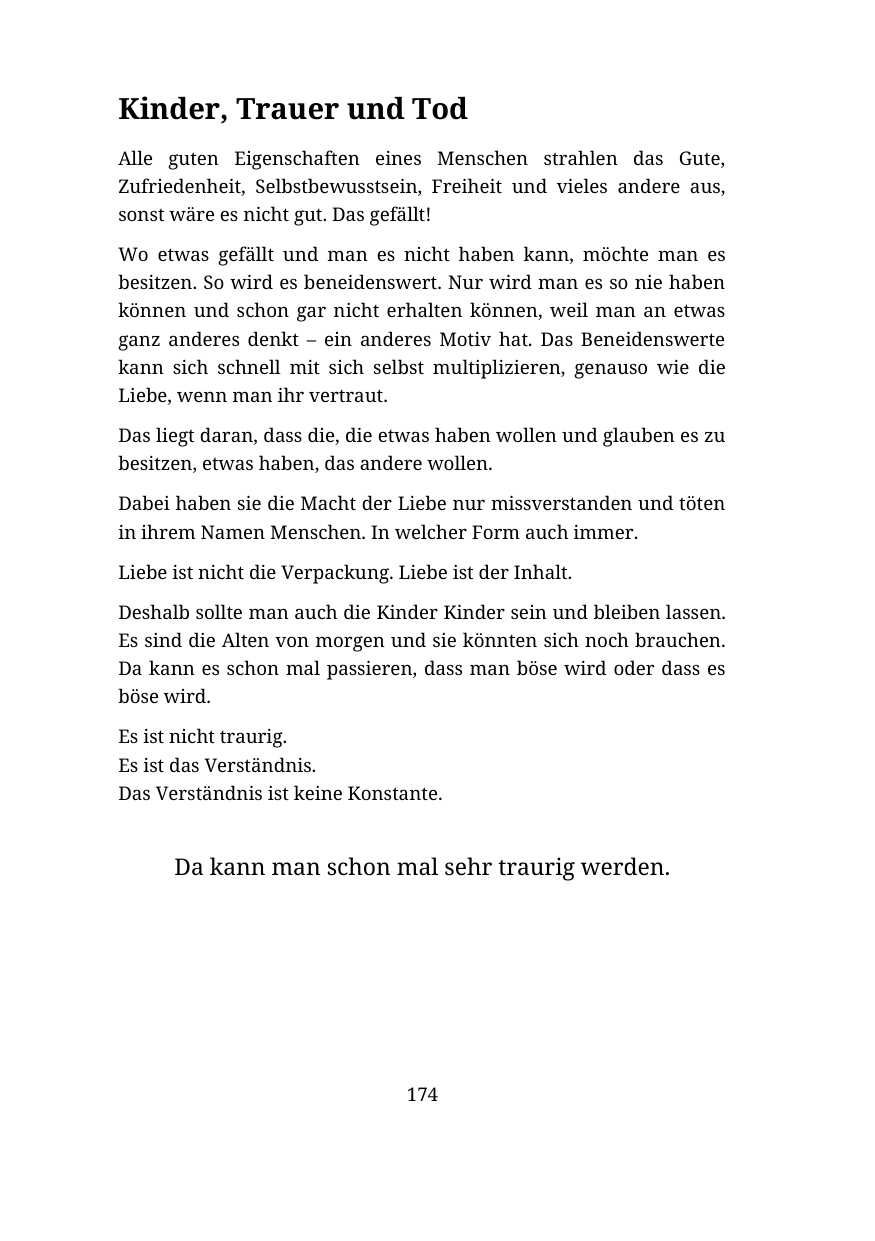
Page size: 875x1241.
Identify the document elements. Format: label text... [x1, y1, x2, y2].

text . [118, 820, 726, 837]
text Wo etwas gefällt und man es nicht haben kann, möchte man es besitzen. So wird es beneidenswert. Nur wird man es so nie haben können und schon gar nicht erhalten können, weil man an etwas ganz anderes denkt – ein anderes Motiv hat. Das Beneidenswerte kann sich schnell mit sich selbst multiplizieren, genauso wie die Liebe, wenn man ihr vertraut. [118, 241, 726, 408]
text Deshalb sollte man auch die Kinder Kinder sein und bleiben lassen. Es sind die Alten von morgen und sie könnten sich noch brauchen. Da kann es schon mal passieren, dass man böse wird oder dass es böse wird. [118, 599, 726, 709]
text Alle guten Eigenschaften eines Menschen strahlen das Gute, Zufriedenheit, Selbstbewusstsein, Freiheit und vieles andere aus, sonst wäre es nicht gut. Das gefällt! [118, 145, 726, 227]
text Es ist nicht traurig. Es ist das Verständnis. Das Verständnis ist keine Konstante. [118, 724, 726, 806]
text Liebe ist nicht die Verpackung. Liebe ist der Inhalt. [118, 559, 726, 584]
text Das liegt daran, dass die, die etwas haben wollen und glauben es zu besitzen, etwas haben, das andere wollen. [118, 422, 726, 476]
text Dabei haben sie die Macht der Liebe nur missverstanden und töten in ihrem Namen Menschen. In welcher Form auch immer. [118, 491, 726, 544]
text Da kann man schon mal sehr traurig werden. [118, 851, 726, 882]
subtitle Kinder, Trauer und Tod [118, 88, 726, 128]
